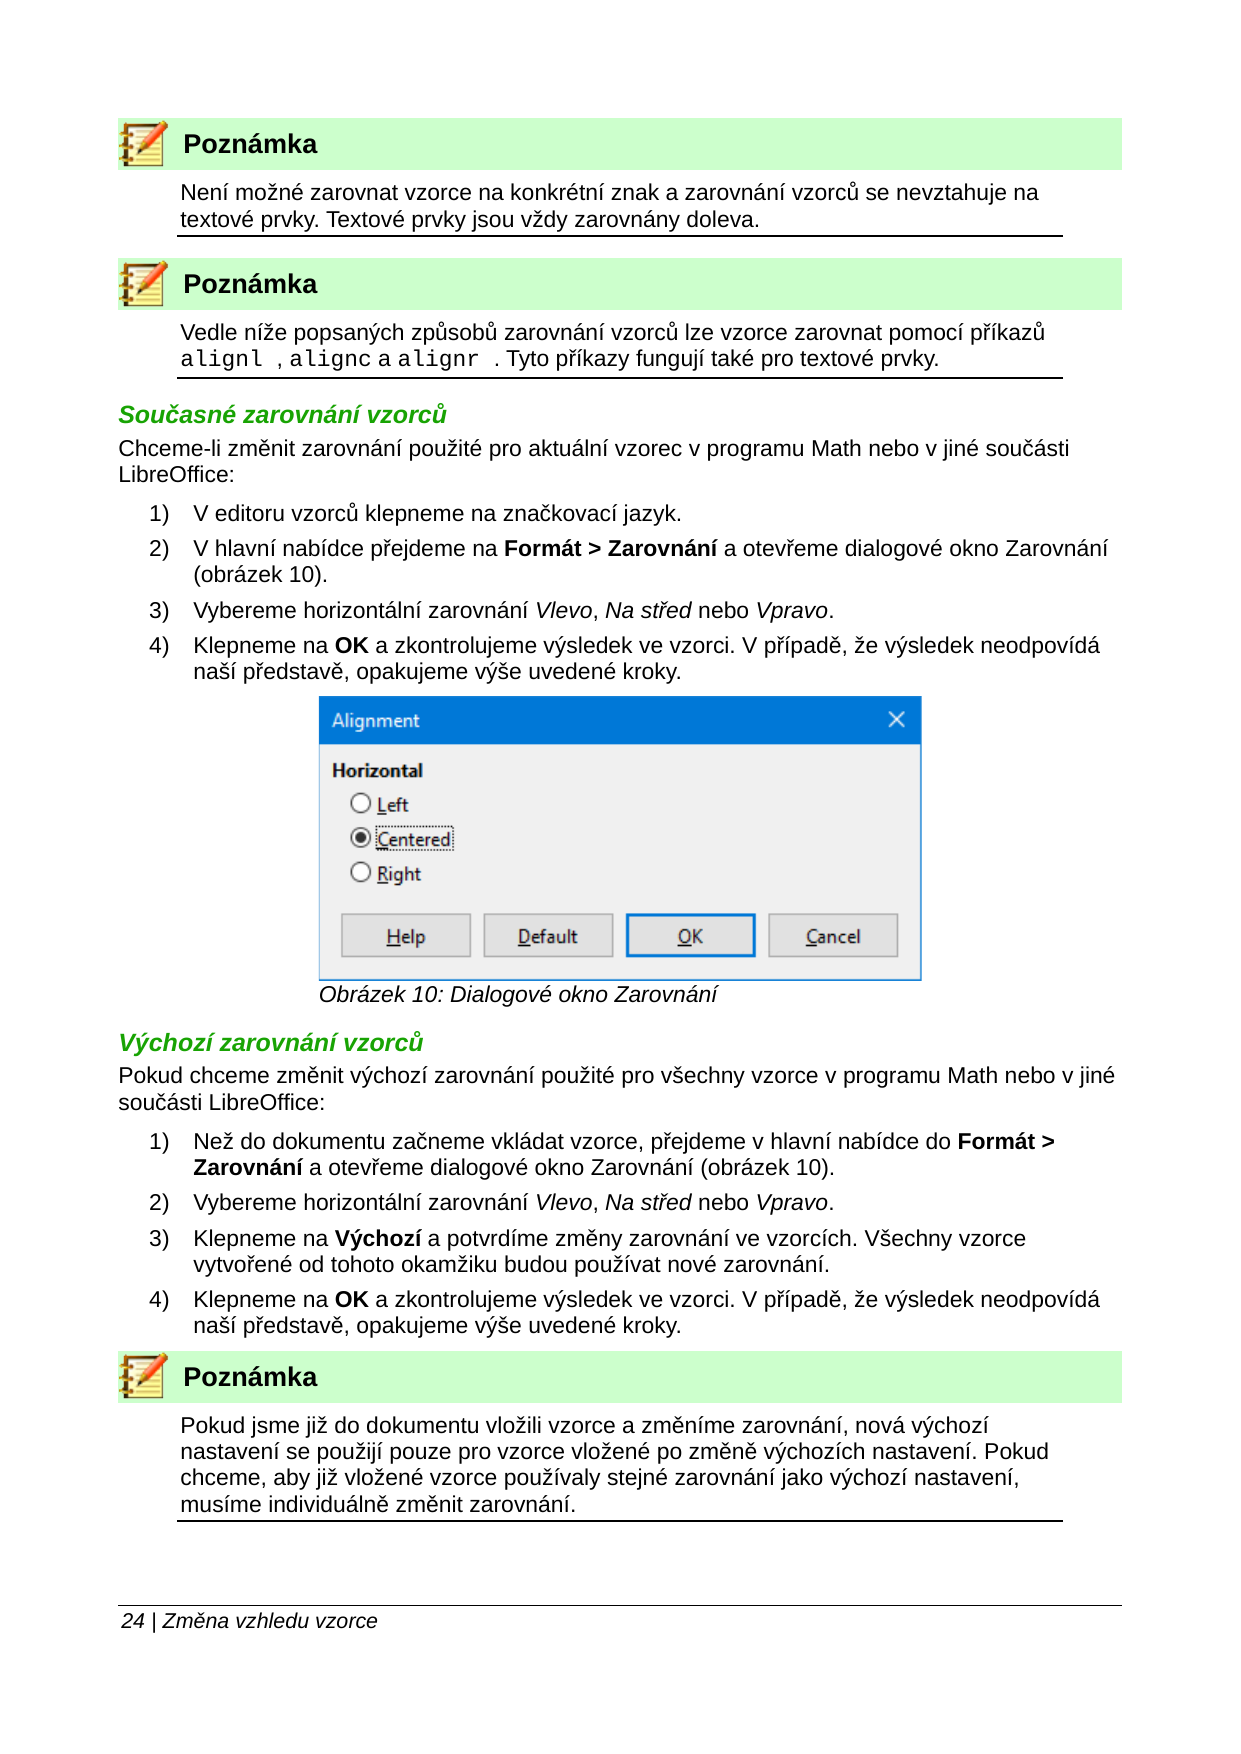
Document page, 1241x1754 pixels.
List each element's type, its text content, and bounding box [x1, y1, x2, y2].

picture [119, 119, 170, 170]
text Vedle níže popsaných způsobů zarovnání vzorců lze vzorce zarovnat pomocí příkazů alignl , alignc a alignr . Tyto příkazy fungují také pro textové prvky. [177, 316, 1063, 377]
subtitle Poznámka [118, 1351, 1122, 1403]
text Obrázek 10: Dialogové okno Zarovnání [319, 981, 922, 1007]
subtitle Poznámka [118, 118, 1122, 170]
list Než do dokumentu začneme vkládat vzorce, přejdeme v hlavní nabídce do Formát > Zarovnání a otevřeme dialogové okno Zarovnání (obrázek 10). [169, 1128, 1122, 1180]
list Klepneme na Výchozí a potvrdíme změny zarovnání ve vzorcích. Všechny vzorce vytvořené od tohoto okamžiku budou používat nové zarovnání. [169, 1224, 1122, 1277]
subtitle Poznámka [118, 258, 1122, 310]
text Chceme-li změnit zarovnání použité pro aktuální vzorec v programu Math nebo v jiné součásti LibreOffice: [118, 434, 1122, 487]
text Pokud jsme již do dokumentu vložili vzorce a změníme zarovnání, nová výchozí nastavení se použijí pouze pro vzorce vložené po změně výchozích nastavení. Pokud chceme, aby již vložené vzorce používaly stejné zarovnání jako výchozí nastavení, musíme individuálně změnit zarovnání. [177, 1408, 1063, 1520]
list Klepneme na OK a zkontrolujeme výsledek ve vzorci. V případě, že výsledek neodpovídá naší představě, opakujeme výše uvedené kroky. [169, 1286, 1122, 1339]
subtitle Výchozí zarovnání vzorců [118, 1028, 1122, 1057]
list Vybereme horizontální zarovnání Vlevo, Na střed nebo Vpravo. [169, 1189, 1122, 1216]
list V hlavní nabídce přejdeme na Formát > Zarovnání a otevřeme dialogové okno Zarovnání (obrázek 10). [169, 535, 1122, 588]
text Pokud chceme změnit výchozí zarovnání použité pro všechny vzorce v programu Math nebo v jiné součásti LibreOffice: [118, 1062, 1122, 1115]
text Není možné zarovnat vzorce na konkrétní znak a zarovnání vzorců se nevztahuje na textové prvky. Textové prvky jsou vždy zarovnány doleva. [177, 176, 1063, 235]
picture [318, 696, 922, 981]
picture [119, 1351, 170, 1402]
list Vybereme horizontální zarovnání Vlevo, Na střed nebo Vpravo. [169, 597, 1122, 623]
list Klepneme na OK a zkontrolujeme výsledek ve vzorci. V případě, že výsledek neodpovídá naší představě, opakujeme výše uvedené kroky. [169, 632, 1122, 684]
subtitle Současné zarovnání vzorců [118, 400, 1122, 429]
picture [119, 259, 170, 310]
list V editoru vzorců klepneme na značkovací jazyk. [169, 500, 1122, 526]
